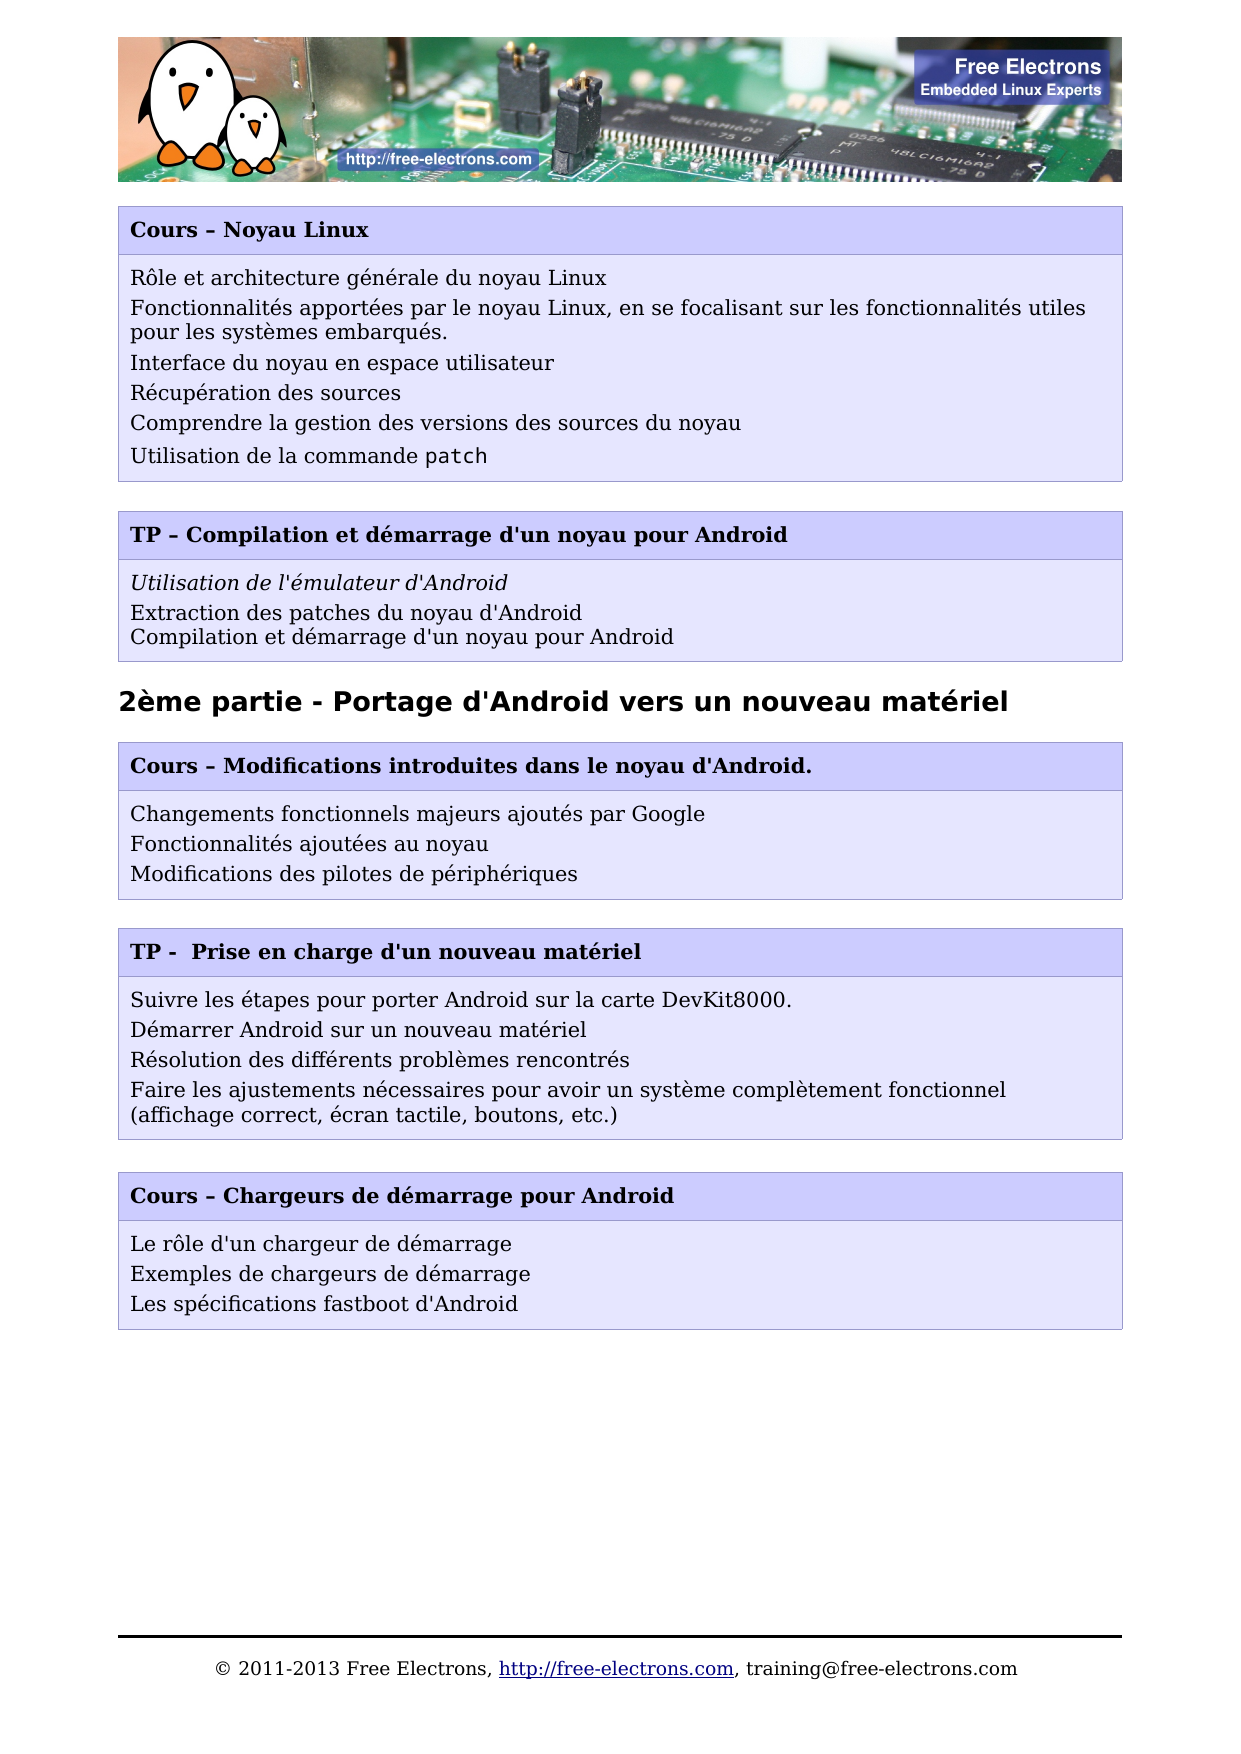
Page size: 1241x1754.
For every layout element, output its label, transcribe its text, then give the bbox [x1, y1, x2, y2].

table_cell Changements fonctionnels majeurs ajoutés par Google Fonctionnalités ajoutées au noyau Modifications des pilotes de périphériques [119, 791, 1122, 899]
table_header TP – Compilation et démarrage d'un noyau pour Android [119, 512, 1122, 559]
table_cell Utilisation de l'émulateur d'Android Extraction des patches du noyau d'Android Compilation et démarrage d'un noyau pour Android [119, 560, 1122, 661]
table_header Cours – Noyau Linux [119, 207, 1122, 254]
table_cell Rôle et architecture générale du noyau Linux Fonctionnalités apportées par le noyau Linux, en se focalisant sur les fonctionnalités utiles pour les systèmes embarqués. Interface du noyau en espace utilisateur Récupération des sources Comprendre la gestion des versions des sources du noyau Utilisation de la commande patch [119, 255, 1122, 481]
table_cell Le rôle d'un chargeur de démarrage Exemples de chargeurs de démarrage Les spécifications fastboot d'Android [119, 1221, 1122, 1329]
picture [118, 37, 1122, 182]
table_header TP - Prise en charge d'un nouveau matériel [119, 929, 1122, 976]
subtitle 2ème partie - Portage d'Android vers un nouveau matériel [118, 686, 1122, 717]
table_header Cours – Chargeurs de démarrage pour Android [119, 1173, 1122, 1220]
table_header Cours – Modifications introduites dans le noyau d'Android. [119, 743, 1122, 790]
table_cell Suivre les étapes pour porter Android sur la carte DevKit8000. Démarrer Android sur un nouveau matériel Résolution des différents problèmes rencontrés Faire les ajustements nécessaires pour avoir un système complètement fonctionnel (affichage correct, écran tactile, boutons, etc.) [119, 977, 1122, 1139]
